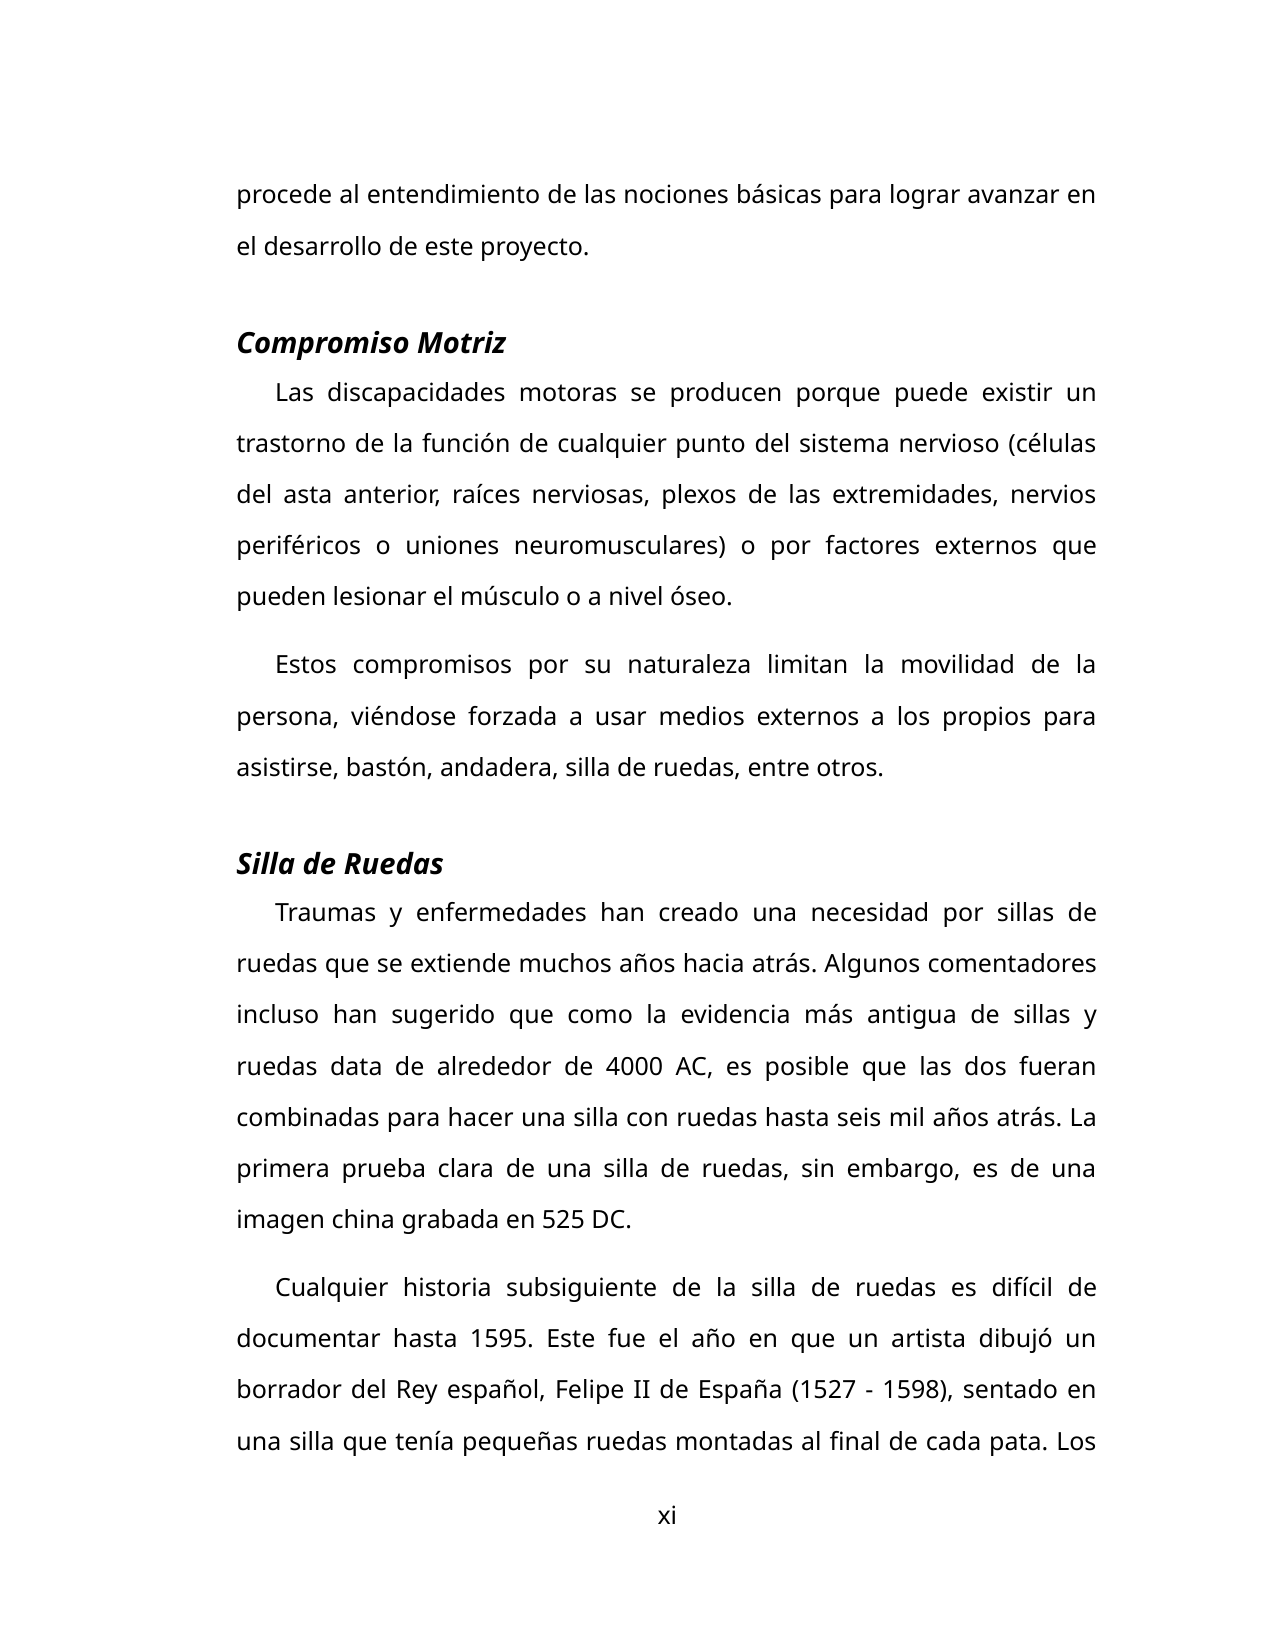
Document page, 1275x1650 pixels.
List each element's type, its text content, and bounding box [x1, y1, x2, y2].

subtitle Silla de Ruedas [236, 843, 1098, 883]
text procede al entendimiento de las nociones básicas para lograr avanzar en el desarrollo de este proyecto. [236, 177, 1098, 262]
text Traumas y enfermedades han creado una necesidad por sillas de ruedas que se extiende muchos años hacia atrás. Algunos comentadores incluso han sugerido que como la evidencia más antigua de sillas y ruedas data de alrededor de 4000 AC, es posible que las dos fueran combinadas para hacer una silla con ruedas hasta seis mil años atrás. La primera prueba clara de una silla de ruedas, sin embargo, es de una imagen china grabada en 525 DC. [236, 895, 1098, 1235]
text Las discapacidades motoras se producen porque puede existir un trastorno de la función de cualquier punto del sistema nervioso (células del asta anterior, raíces nerviosas, plexos de las extremidades, nervios periféricos o uniones neuromusculares) o por factores externos que pueden lesionar el músculo o a nivel óseo. [236, 374, 1098, 612]
text Cualquier historia subsiguiente de la silla de ruedas es difícil de documentar hasta 1595. Este fue el año en que un artista dibujó un borrador del Rey español, Felipe II de España (1527 - 1598), sentado en una silla que tenía pequeñas ruedas montadas al final de cada pata. Los [236, 1270, 1098, 1457]
text Estos compromisos por su naturaleza limitan la movilidad de la persona, viéndose forzada a usar medios externos a los propios para asistirse, bastón, andadera, silla de ruedas, entre otros. [236, 647, 1098, 783]
subtitle Compromiso Motriz [236, 322, 1098, 362]
